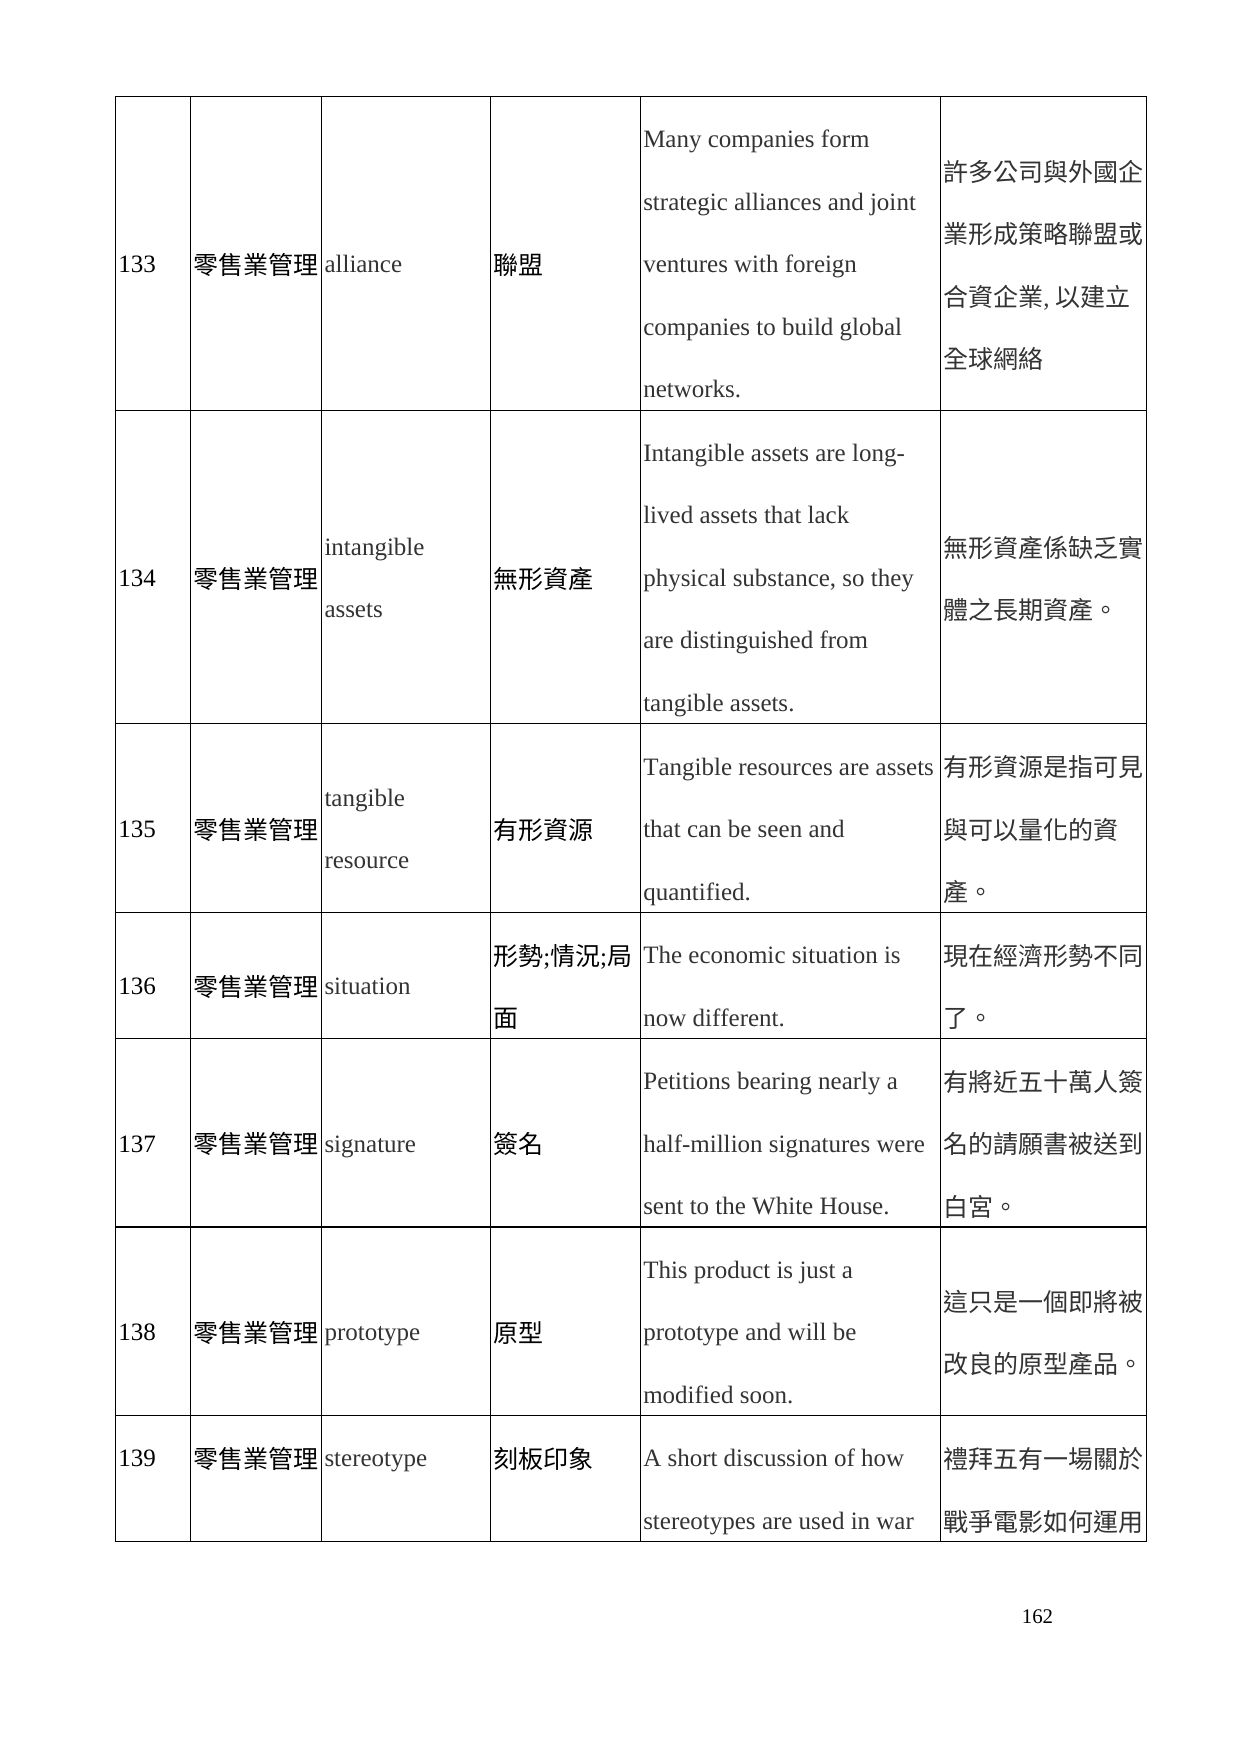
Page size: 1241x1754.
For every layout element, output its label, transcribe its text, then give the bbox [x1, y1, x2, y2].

table_cell 138 [116, 1228, 190, 1415]
table_cell The economic situation is now different. [641, 913, 940, 1038]
table_cell 這只是一個即將被改良的原型產品。 [941, 1228, 1146, 1415]
table_cell 134 [116, 411, 190, 723]
table_cell 簽名 [491, 1039, 640, 1226]
table_cell signature [322, 1039, 490, 1226]
table_cell 現在經濟形勢不同了。 [941, 913, 1146, 1038]
table_cell stereotype [322, 1416, 490, 1541]
table_cell Petitions bearing nearly a half-million signatures were sent to the White House. [641, 1039, 940, 1226]
table_cell 零售業管理 [191, 411, 321, 723]
table_cell Tangible resources are assets that can be seen and quantified. [641, 724, 940, 912]
table_cell 零售業管理 [191, 1416, 321, 1541]
table_cell 139 [116, 1416, 190, 1541]
table_cell alliance [322, 97, 490, 410]
table_cell A short discussion of how stereotypes are used in war [641, 1416, 940, 1541]
table_cell 有形資源 [491, 724, 640, 912]
table_cell 133 [116, 97, 190, 410]
table_cell 零售業管理 [191, 97, 321, 410]
table_cell 原型 [491, 1228, 640, 1415]
table_cell 許多公司與外國企業形成策略聯盟或合資企業, 以建立全球網絡 [941, 97, 1146, 410]
table_cell 135 [116, 724, 190, 912]
table_cell situation [322, 913, 490, 1038]
table_cell tangible resource [322, 724, 490, 912]
table_cell 刻板印象 [491, 1416, 640, 1541]
table_cell 形勢;情況;局面 [491, 913, 640, 1038]
table_cell 無形資產 [491, 411, 640, 723]
table_cell intangible assets [322, 411, 490, 723]
table_cell 有形資源是指可見與可以量化的資產。 [941, 724, 1146, 912]
table_cell 無形資產係缺乏實體之長期資產。 [941, 411, 1146, 723]
table_cell 有將近五十萬人簽名的請願書被送到白宮。 [941, 1039, 1146, 1226]
table_cell prototype [322, 1228, 490, 1415]
table_cell This product is just a prototype and will be modified soon. [641, 1228, 940, 1415]
table_cell 137 [116, 1039, 190, 1226]
table_cell 零售業管理 [191, 1228, 321, 1415]
table_cell 零售業管理 [191, 1039, 321, 1226]
table_cell Intangible assets are long-lived assets that lack physical substance, so they are distinguished from tangible assets. [641, 411, 940, 723]
table_cell 零售業管理 [191, 724, 321, 912]
table_cell 禮拜五有一場關於戰爭電影如何運用 [941, 1416, 1146, 1541]
table_cell 136 [116, 913, 190, 1038]
table_cell 零售業管理 [191, 913, 321, 1038]
table_cell 聯盟 [491, 97, 640, 410]
table_cell Many companies form strategic alliances and joint ventures with foreign companies to build global networks. [641, 97, 940, 410]
